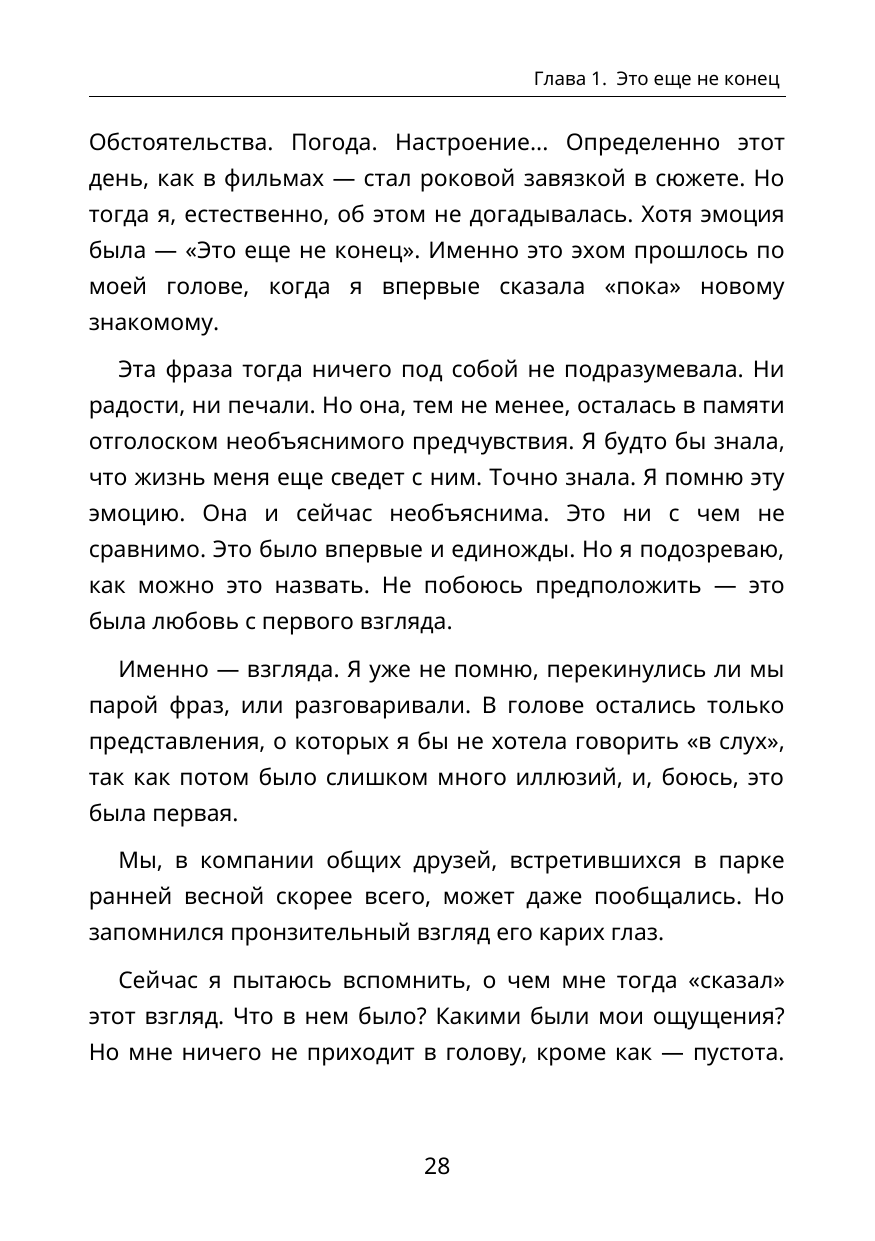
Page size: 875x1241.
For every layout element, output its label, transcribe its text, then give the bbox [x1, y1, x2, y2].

text Сейчас я пытаюсь вспомнить, о чем мне тогда «сказал» этот взгляд. Что в нем было? Какими были мои ощущения? Но мне ничего не приходит в голову, кроме как — пустота. [88, 964, 786, 1067]
text Эта фраза тогда ничего под собой не подразумевала. Ни радости, ни печали. Но она, тем не менее, осталась в памяти отголоском необъяснимого предчувствия. Я будто бы знала, что жизнь меня еще сведет с ним. Точно знала. Я помню эту эмоцию. Она и сейчас необъяснима. Это ни с чем не сравнимо. Это было впервые и единожды. Но я подозреваю, как можно это назвать. Не побоюсь предположить — это была любовь с первого взгляда. [88, 353, 786, 636]
text Обстоятельства. Погода. Настроение... Определенно этот день, как в фильмах — стал роковой завязкой в сюжете. Но тогда я, естественно, об этом не догадывалась. Хотя эмоция была — «Это еще не конец». Именно это эхом прошлось по моей голове, когда я впервые сказала «пока» новому знакомому. [88, 126, 786, 337]
text Мы, в компании общих друзей, встретившихся в парке ранней весной скорее всего, может даже пообщались. Но запомнился пронзительный взгляд его карих глаз. [88, 844, 786, 947]
text Именно — взгляда. Я уже не помню, перекинулись ли мы парой фраз, или разговаривали. В голове остались только представления, о которых я бы не хотела говорить «в слух», так как потом было слишком много иллюзий, и, боюсь, это была первая. [88, 653, 786, 828]
